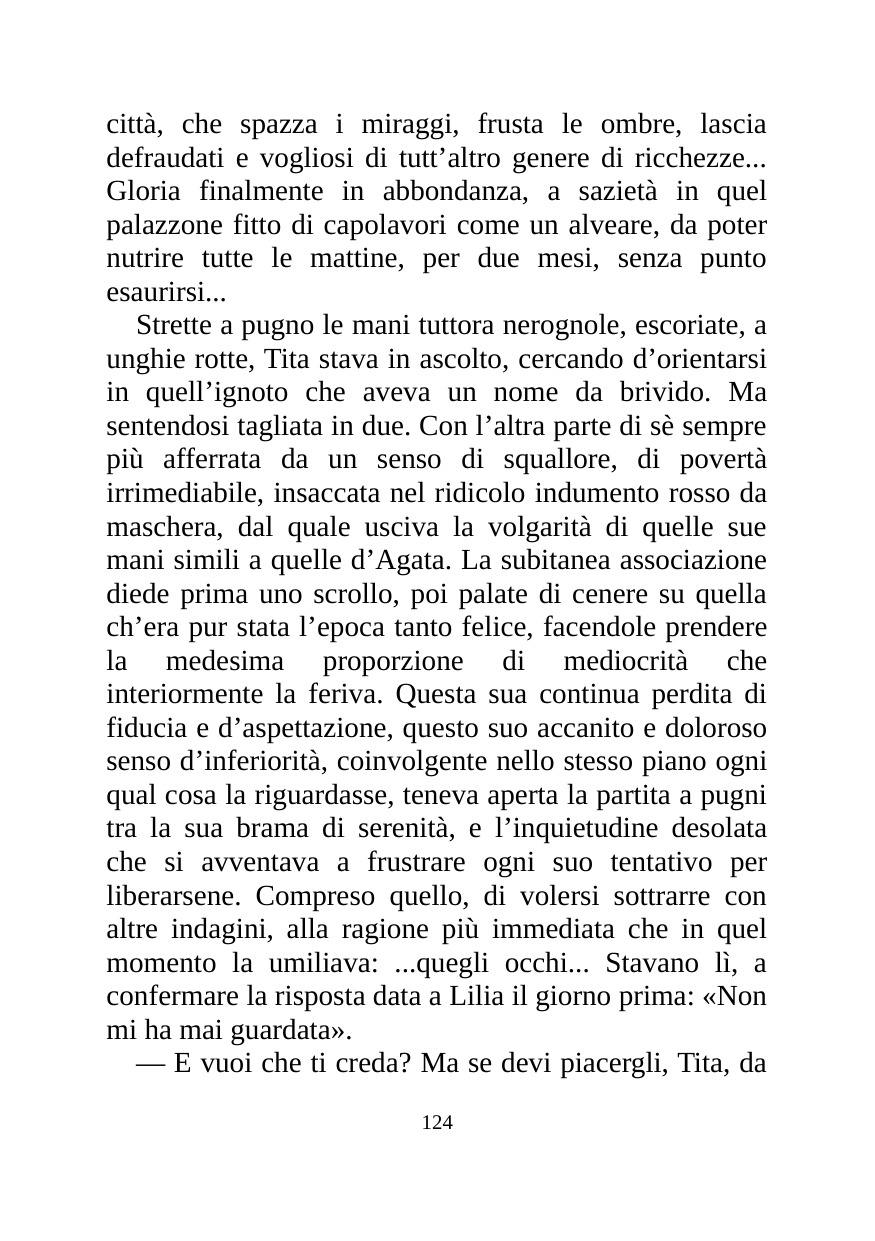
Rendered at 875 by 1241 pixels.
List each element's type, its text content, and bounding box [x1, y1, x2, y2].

text città, che spazza i miraggi, frusta le ombre, lascia defraudati e vogliosi di tutt’altro genere di ricchezze... Gloria finalmente in abbondanza, a sazietà in quel palazzone fitto di capolavori come un alveare, da poter nutrire tutte le mattine, per due mesi, senza punto esaurirsi... [106, 106, 768, 307]
text — E vuoi che ti creda? Ma se devi piacergli, Tita, da [106, 1045, 768, 1079]
text Strette a pugno le mani tuttora nerognole, escoriate, a unghie rotte, Tita stava in ascolto, cercando d’orientarsi in quell’ignoto che aveva un nome da brivido. Ma sentendosi tagliata in due. Con l’altra parte di sè sempre più afferrata da un senso di squallore, di povertà irrimediabile, insaccata nel ridicolo indumento rosso da maschera, dal quale usciva la volgarità di quelle sue mani simili a quelle d’Agata. La subitanea associazione diede prima uno scrollo, poi palate di cenere su quella ch’era pur stata l’epoca tanto felice, facendole prendere la medesima proporzione di mediocrità che interiormente la feriva. Questa sua continua perdita di fiducia e d’aspettazione, questo suo accanito e doloroso senso d’inferiorità, coinvolgente nello stesso piano ogni qual cosa la riguardasse, teneva aperta la partita a pugni tra la sua brama di serenità, e l’inquietudine desolata che si avventava a frustrare ogni suo tentativo per liberarsene. Compreso quello, di volersi sottrarre con altre indagini, alla ragione più immediata che in quel momento la umiliava: ...quegli occhi... Stavano lì, a confermare la risposta data a Lilia il giorno prima: «Non mi ha mai guardata». [106, 307, 768, 1045]
